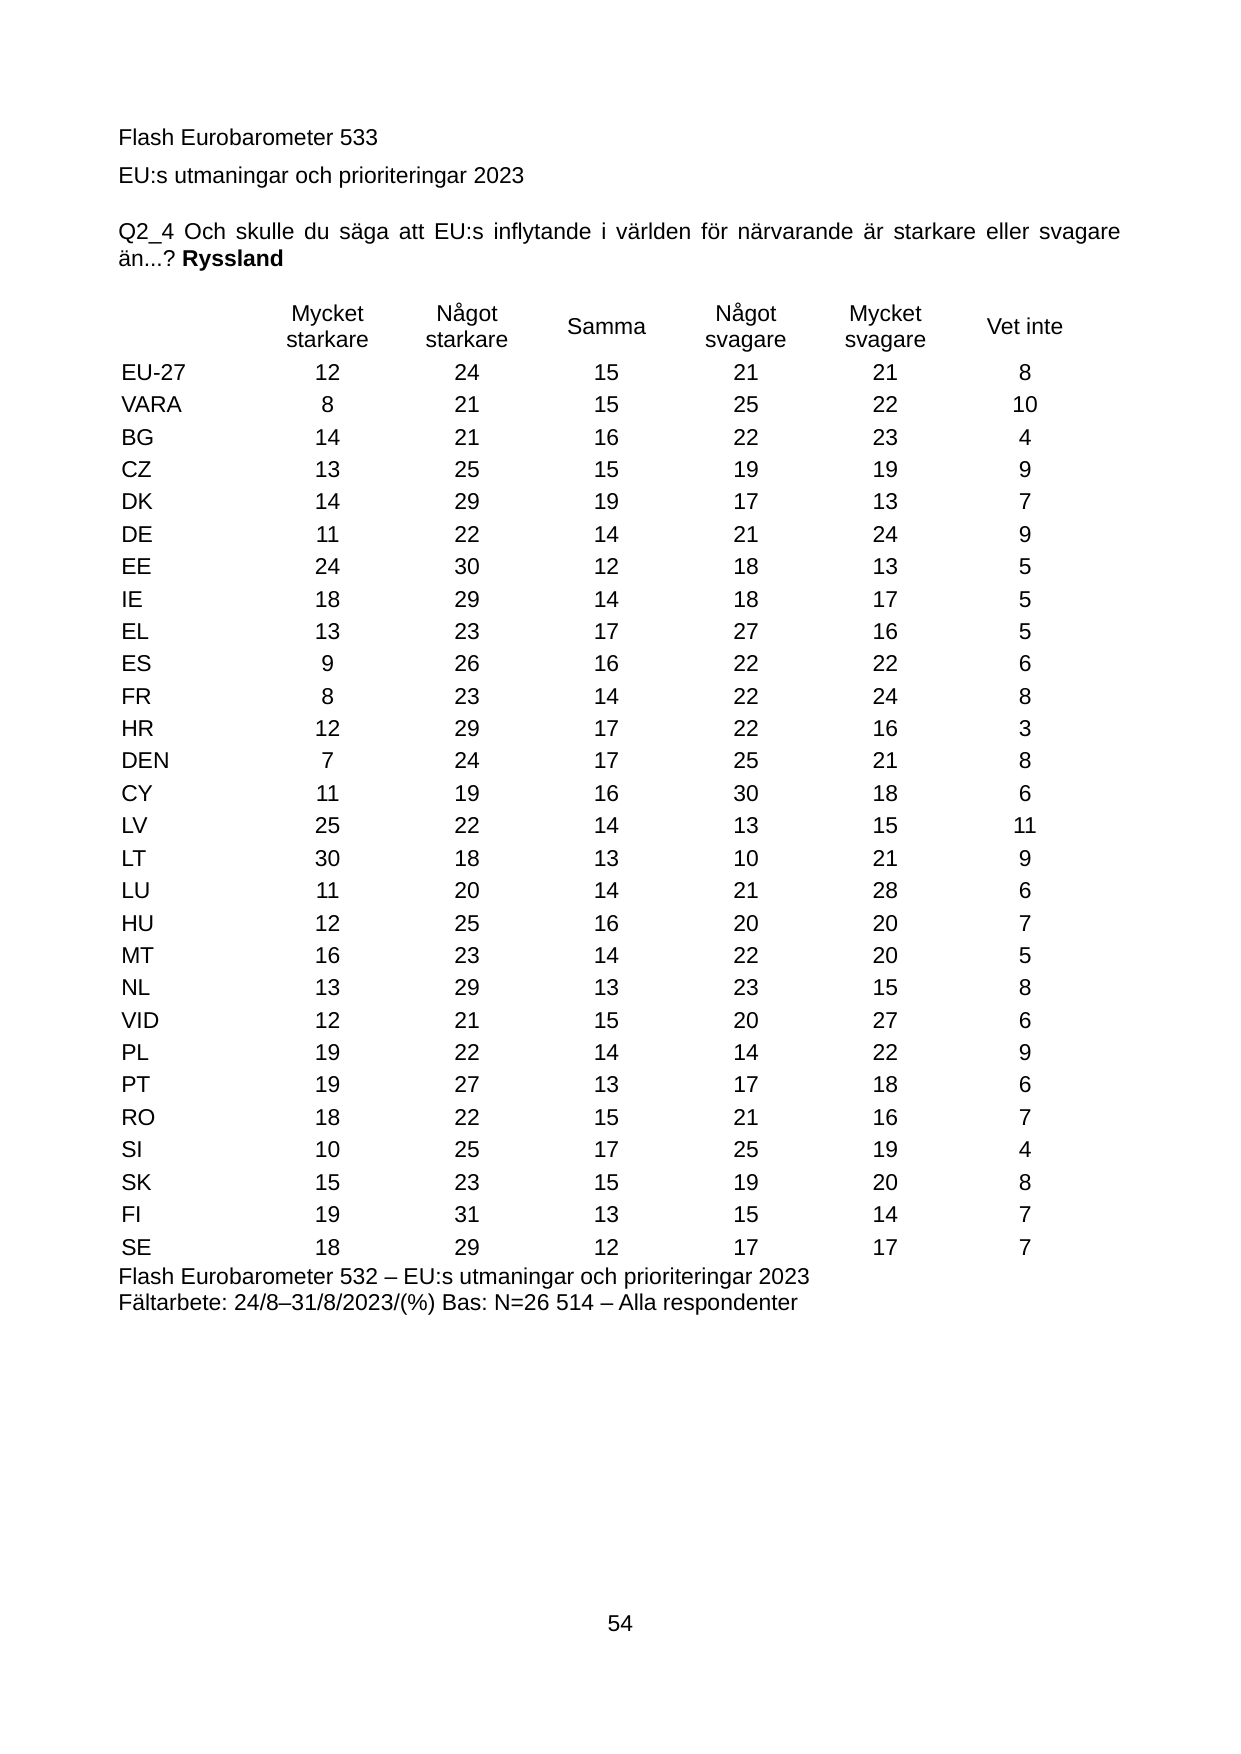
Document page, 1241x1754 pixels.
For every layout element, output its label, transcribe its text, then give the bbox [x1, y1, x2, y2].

table_cell 21 [676, 518, 816, 550]
table_cell 17 [676, 1230, 816, 1263]
table_cell EU-27 [118, 356, 258, 388]
table_cell MT [118, 939, 258, 971]
table_cell 16 [537, 647, 676, 680]
table_cell 17 [676, 485, 816, 518]
table_cell 18 [676, 550, 816, 582]
table_cell 27 [397, 1069, 537, 1101]
table_cell 8 [258, 680, 397, 712]
table_cell 7 [955, 1198, 1094, 1230]
table_cell 15 [537, 388, 676, 421]
table_cell 29 [397, 712, 537, 744]
table_cell PT [118, 1069, 258, 1101]
table_cell EL [118, 615, 258, 647]
table_cell 21 [676, 874, 816, 906]
table_cell 14 [537, 1036, 676, 1068]
table_cell 20 [676, 1004, 816, 1036]
table_cell DE [118, 518, 258, 550]
table_cell DEN [118, 745, 258, 777]
table_cell 8 [955, 356, 1094, 388]
table_cell 21 [816, 745, 955, 777]
table_cell 13 [816, 550, 955, 582]
table_cell 19 [676, 1166, 816, 1198]
table_cell 13 [258, 971, 397, 1004]
table_cell 7 [955, 485, 1094, 518]
table_cell 14 [537, 939, 676, 971]
table_cell 19 [258, 1069, 397, 1101]
table_cell 12 [537, 1230, 676, 1263]
table_cell 23 [397, 615, 537, 647]
table_cell FR [118, 680, 258, 712]
table_cell BG [118, 421, 258, 453]
table_cell 19 [258, 1036, 397, 1068]
table_cell 22 [676, 712, 816, 744]
table_cell 14 [258, 485, 397, 518]
table_cell 11 [955, 809, 1094, 842]
table_cell 25 [676, 1133, 816, 1166]
table_cell 16 [816, 615, 955, 647]
table_cell 23 [397, 1166, 537, 1198]
table_cell 9 [955, 518, 1094, 550]
table_cell 4 [955, 421, 1094, 453]
table_cell 30 [676, 777, 816, 809]
table_cell LT [118, 842, 258, 874]
table_cell HR [118, 712, 258, 744]
table_cell 25 [397, 906, 537, 939]
table_cell 25 [676, 388, 816, 421]
table_cell 15 [537, 1004, 676, 1036]
table_cell 13 [816, 485, 955, 518]
table_cell 31 [397, 1198, 537, 1230]
table_cell RO [118, 1101, 258, 1133]
table_cell 10 [258, 1133, 397, 1166]
table_cell 27 [676, 615, 816, 647]
table_cell 18 [816, 777, 955, 809]
table_cell 25 [397, 1133, 537, 1166]
table_cell EE [118, 550, 258, 582]
table_cell 24 [816, 518, 955, 550]
table_cell 20 [676, 906, 816, 939]
table_header Mycket svagare [816, 297, 955, 356]
table_cell 10 [955, 388, 1094, 421]
table_cell 15 [676, 1198, 816, 1230]
table_cell VARA [118, 388, 258, 421]
table_cell 9 [258, 647, 397, 680]
table_cell 27 [816, 1004, 955, 1036]
text Flash Eurobarometer 532 – EU:s utmaningar och prioriteringar 2023 [118, 1263, 1122, 1289]
table_cell HU [118, 906, 258, 939]
table_cell 14 [676, 1036, 816, 1068]
table_cell 14 [537, 680, 676, 712]
table_cell SE [118, 1230, 258, 1263]
table_cell 14 [816, 1198, 955, 1230]
table_cell 15 [537, 453, 676, 485]
table_cell 10 [676, 842, 816, 874]
table_cell LU [118, 874, 258, 906]
table_header Samma [537, 297, 676, 356]
table_cell 24 [816, 680, 955, 712]
table_cell 30 [258, 842, 397, 874]
table_cell 8 [955, 745, 1094, 777]
table_cell 22 [397, 1036, 537, 1068]
table_cell 18 [676, 583, 816, 615]
table_header Något starkare [397, 297, 537, 356]
table_cell 5 [955, 615, 1094, 647]
table_cell VID [118, 1004, 258, 1036]
table_cell 23 [397, 680, 537, 712]
table_cell 25 [676, 745, 816, 777]
table_cell 13 [258, 453, 397, 485]
table_cell 19 [816, 453, 955, 485]
table_cell 16 [258, 939, 397, 971]
table_cell 13 [537, 971, 676, 1004]
table_cell 18 [258, 1101, 397, 1133]
table_cell 21 [397, 388, 537, 421]
table_cell 16 [816, 1101, 955, 1133]
table_cell 13 [258, 615, 397, 647]
table_cell 9 [955, 1036, 1094, 1068]
table_cell 22 [676, 421, 816, 453]
table_cell 17 [537, 615, 676, 647]
table_header Mycket starkare [258, 297, 397, 356]
table_cell 21 [816, 842, 955, 874]
table_cell 6 [955, 777, 1094, 809]
table_cell 3 [955, 712, 1094, 744]
table_cell 24 [397, 356, 537, 388]
table_cell CY [118, 777, 258, 809]
table_cell 15 [537, 356, 676, 388]
table_cell 13 [676, 809, 816, 842]
table_cell 21 [816, 356, 955, 388]
table_header [118, 297, 258, 356]
table_cell 6 [955, 1004, 1094, 1036]
table_cell SI [118, 1133, 258, 1166]
table_cell 15 [258, 1166, 397, 1198]
table_cell 6 [955, 1069, 1094, 1101]
table_cell 8 [258, 388, 397, 421]
table_cell 6 [955, 874, 1094, 906]
table_cell 16 [537, 421, 676, 453]
table_cell 15 [816, 809, 955, 842]
table_cell 14 [537, 518, 676, 550]
table_cell IE [118, 583, 258, 615]
table_cell 16 [537, 906, 676, 939]
table_cell 22 [676, 939, 816, 971]
table_cell 21 [397, 421, 537, 453]
table_cell 22 [676, 647, 816, 680]
table_cell CZ [118, 453, 258, 485]
text Fältarbete: 24/8–31/8/2023/(%) Bas: N=26 514 – Alla respondenter [118, 1289, 1122, 1316]
table_cell 17 [537, 1133, 676, 1166]
table_cell FI [118, 1198, 258, 1230]
table_cell 15 [537, 1101, 676, 1133]
table_cell 6 [955, 647, 1094, 680]
table_cell 12 [258, 356, 397, 388]
table_cell 9 [955, 453, 1094, 485]
table_cell ES [118, 647, 258, 680]
table_cell 30 [397, 550, 537, 582]
table_cell LV [118, 809, 258, 842]
table_cell 16 [816, 712, 955, 744]
table_cell 20 [816, 906, 955, 939]
table_cell 21 [676, 1101, 816, 1133]
table_cell 16 [537, 777, 676, 809]
table_cell 22 [397, 518, 537, 550]
table_cell 7 [955, 1230, 1094, 1263]
table_cell 26 [397, 647, 537, 680]
table_cell 8 [955, 1166, 1094, 1198]
table_cell 11 [258, 518, 397, 550]
table_cell 17 [537, 745, 676, 777]
table_cell 13 [537, 1069, 676, 1101]
table_cell 23 [397, 939, 537, 971]
text Q2_4 Och skulle du säga att EU:s inflytande i världen för närvarande är starkare eller svagare än...? Ryssland [118, 218, 1122, 271]
table_cell 20 [816, 939, 955, 971]
table_cell DK [118, 485, 258, 518]
table_cell 22 [816, 1036, 955, 1068]
table_cell 29 [397, 485, 537, 518]
table_cell 4 [955, 1133, 1094, 1166]
table_cell 25 [258, 809, 397, 842]
table_cell 29 [397, 971, 537, 1004]
table_cell 22 [816, 647, 955, 680]
table_cell 23 [676, 971, 816, 1004]
table_cell PL [118, 1036, 258, 1068]
table_cell 14 [537, 874, 676, 906]
table_cell 14 [537, 809, 676, 842]
table_cell 7 [955, 1101, 1094, 1133]
table_cell 28 [816, 874, 955, 906]
table_cell 8 [955, 971, 1094, 1004]
table_cell 18 [397, 842, 537, 874]
table_cell 22 [816, 388, 955, 421]
table_cell 5 [955, 939, 1094, 971]
table_cell 22 [397, 809, 537, 842]
table_cell 20 [816, 1166, 955, 1198]
table_cell 23 [816, 421, 955, 453]
table_cell 24 [397, 745, 537, 777]
table_cell 12 [258, 1004, 397, 1036]
table_cell 29 [397, 583, 537, 615]
table_cell 9 [955, 842, 1094, 874]
table_cell 12 [258, 712, 397, 744]
table_cell SK [118, 1166, 258, 1198]
table_cell 18 [258, 583, 397, 615]
table_cell 11 [258, 777, 397, 809]
table_cell 14 [537, 583, 676, 615]
table_cell 5 [955, 550, 1094, 582]
table_cell 22 [397, 1101, 537, 1133]
table_cell 18 [258, 1230, 397, 1263]
table_cell 5 [955, 583, 1094, 615]
table_header Vet inte [955, 297, 1094, 356]
table_cell 19 [676, 453, 816, 485]
table_cell 21 [397, 1004, 537, 1036]
table_cell 22 [676, 680, 816, 712]
table_cell 7 [955, 906, 1094, 939]
table_cell 12 [258, 906, 397, 939]
table_cell 21 [676, 356, 816, 388]
table_cell 20 [397, 874, 537, 906]
table_cell 19 [397, 777, 537, 809]
table_cell 11 [258, 874, 397, 906]
table_cell 8 [955, 680, 1094, 712]
table_cell 19 [537, 485, 676, 518]
table_cell 19 [816, 1133, 955, 1166]
table_cell NL [118, 971, 258, 1004]
table_cell 13 [537, 842, 676, 874]
table_cell 19 [258, 1198, 397, 1230]
table_cell 24 [258, 550, 397, 582]
table_cell 13 [537, 1198, 676, 1230]
table_cell 7 [258, 745, 397, 777]
table_header Något svagare [676, 297, 816, 356]
table_cell 17 [537, 712, 676, 744]
table_cell 15 [816, 971, 955, 1004]
table_cell 17 [816, 583, 955, 615]
table_cell 25 [397, 453, 537, 485]
table_cell 17 [816, 1230, 955, 1263]
table_cell 14 [258, 421, 397, 453]
table_cell 18 [816, 1069, 955, 1101]
table_cell 17 [676, 1069, 816, 1101]
table_cell 15 [537, 1166, 676, 1198]
table_cell 29 [397, 1230, 537, 1263]
table_cell 12 [537, 550, 676, 582]
